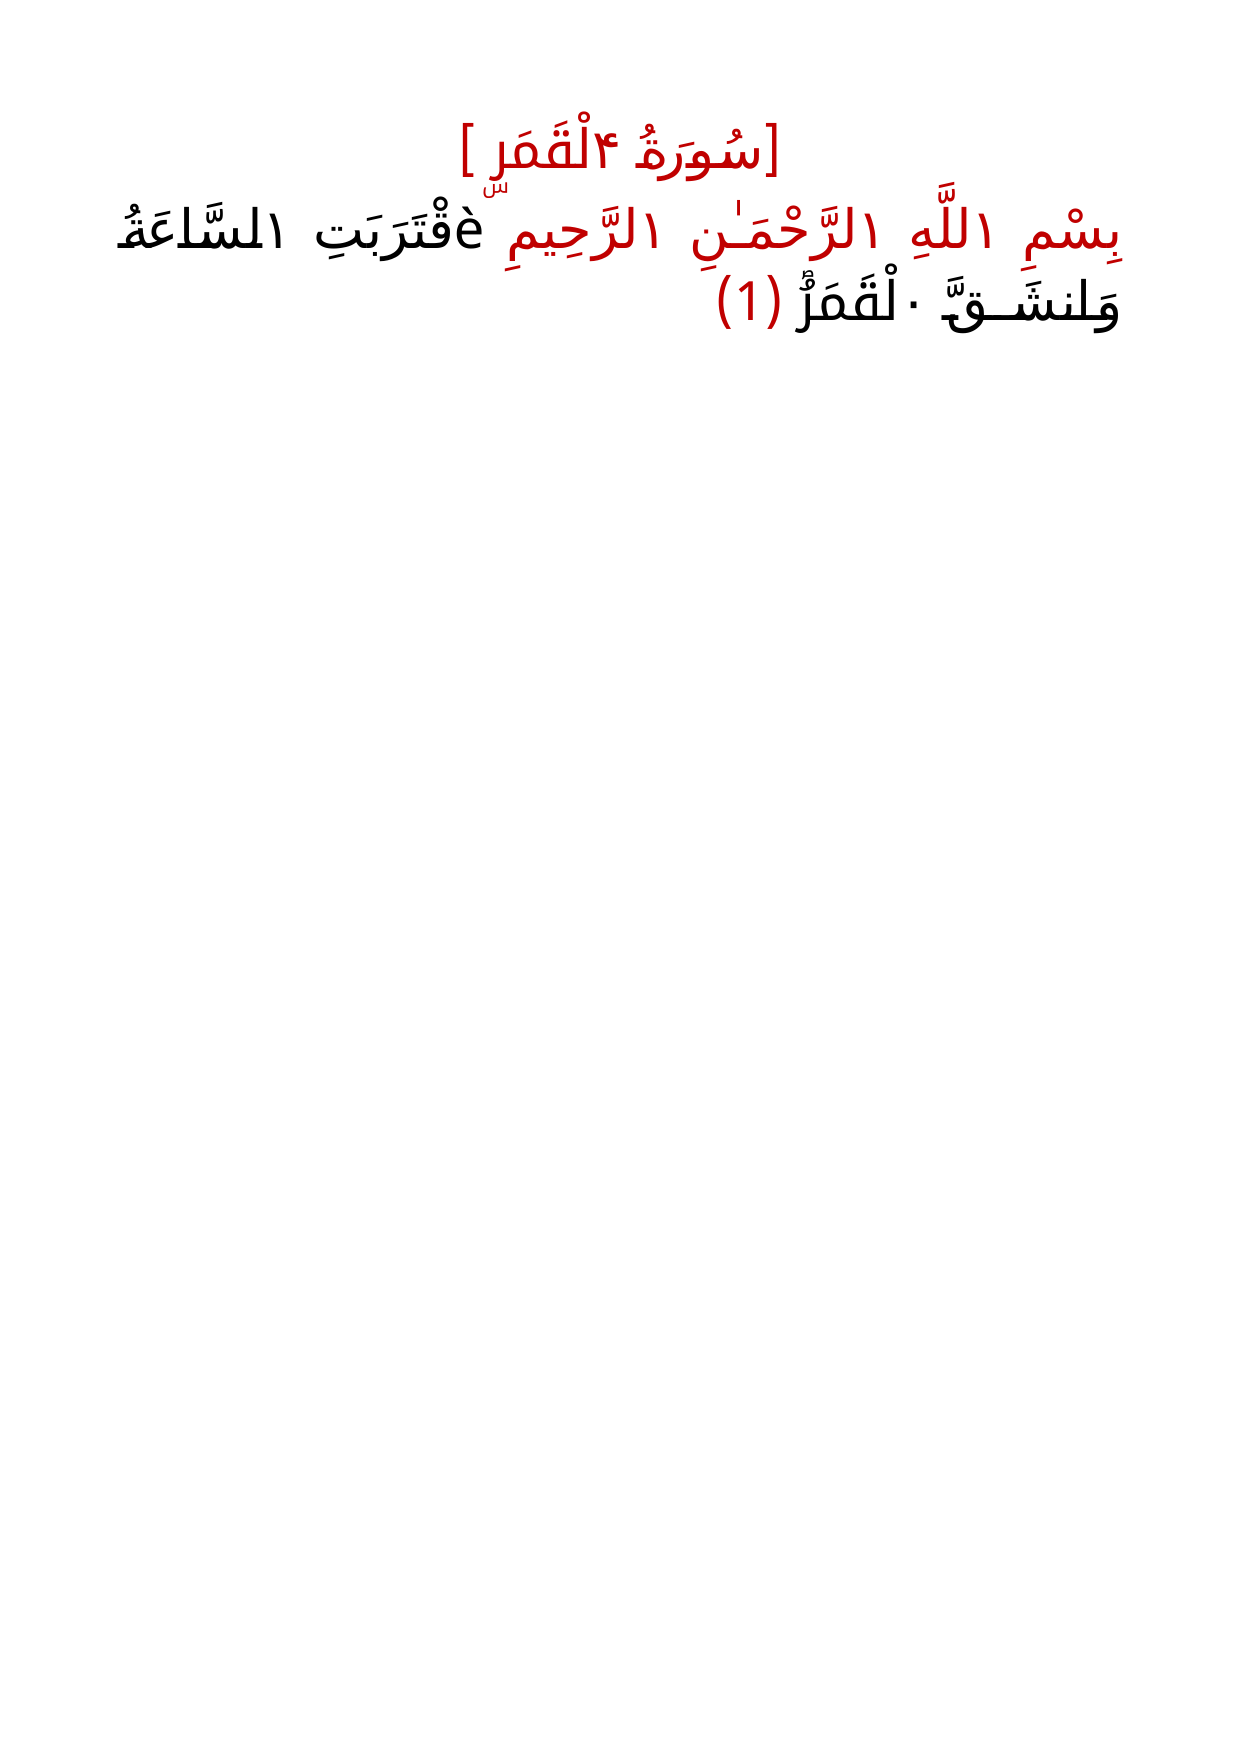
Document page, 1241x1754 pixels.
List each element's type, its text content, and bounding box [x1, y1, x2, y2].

text بِسْمِ ۱للَّهِ ۱لرَّحْمَـٰنِ ۱لرَّحِيمِ èقْتَرَبَتِ ۱لسَّاعَةُ وَانشَــقَّ ۰لْقَمَرُؐ (1) [118, 191, 1122, 343]
subtitle [سُورَةُ ۴لْقَمَرۣ ] [118, 118, 1122, 191]
